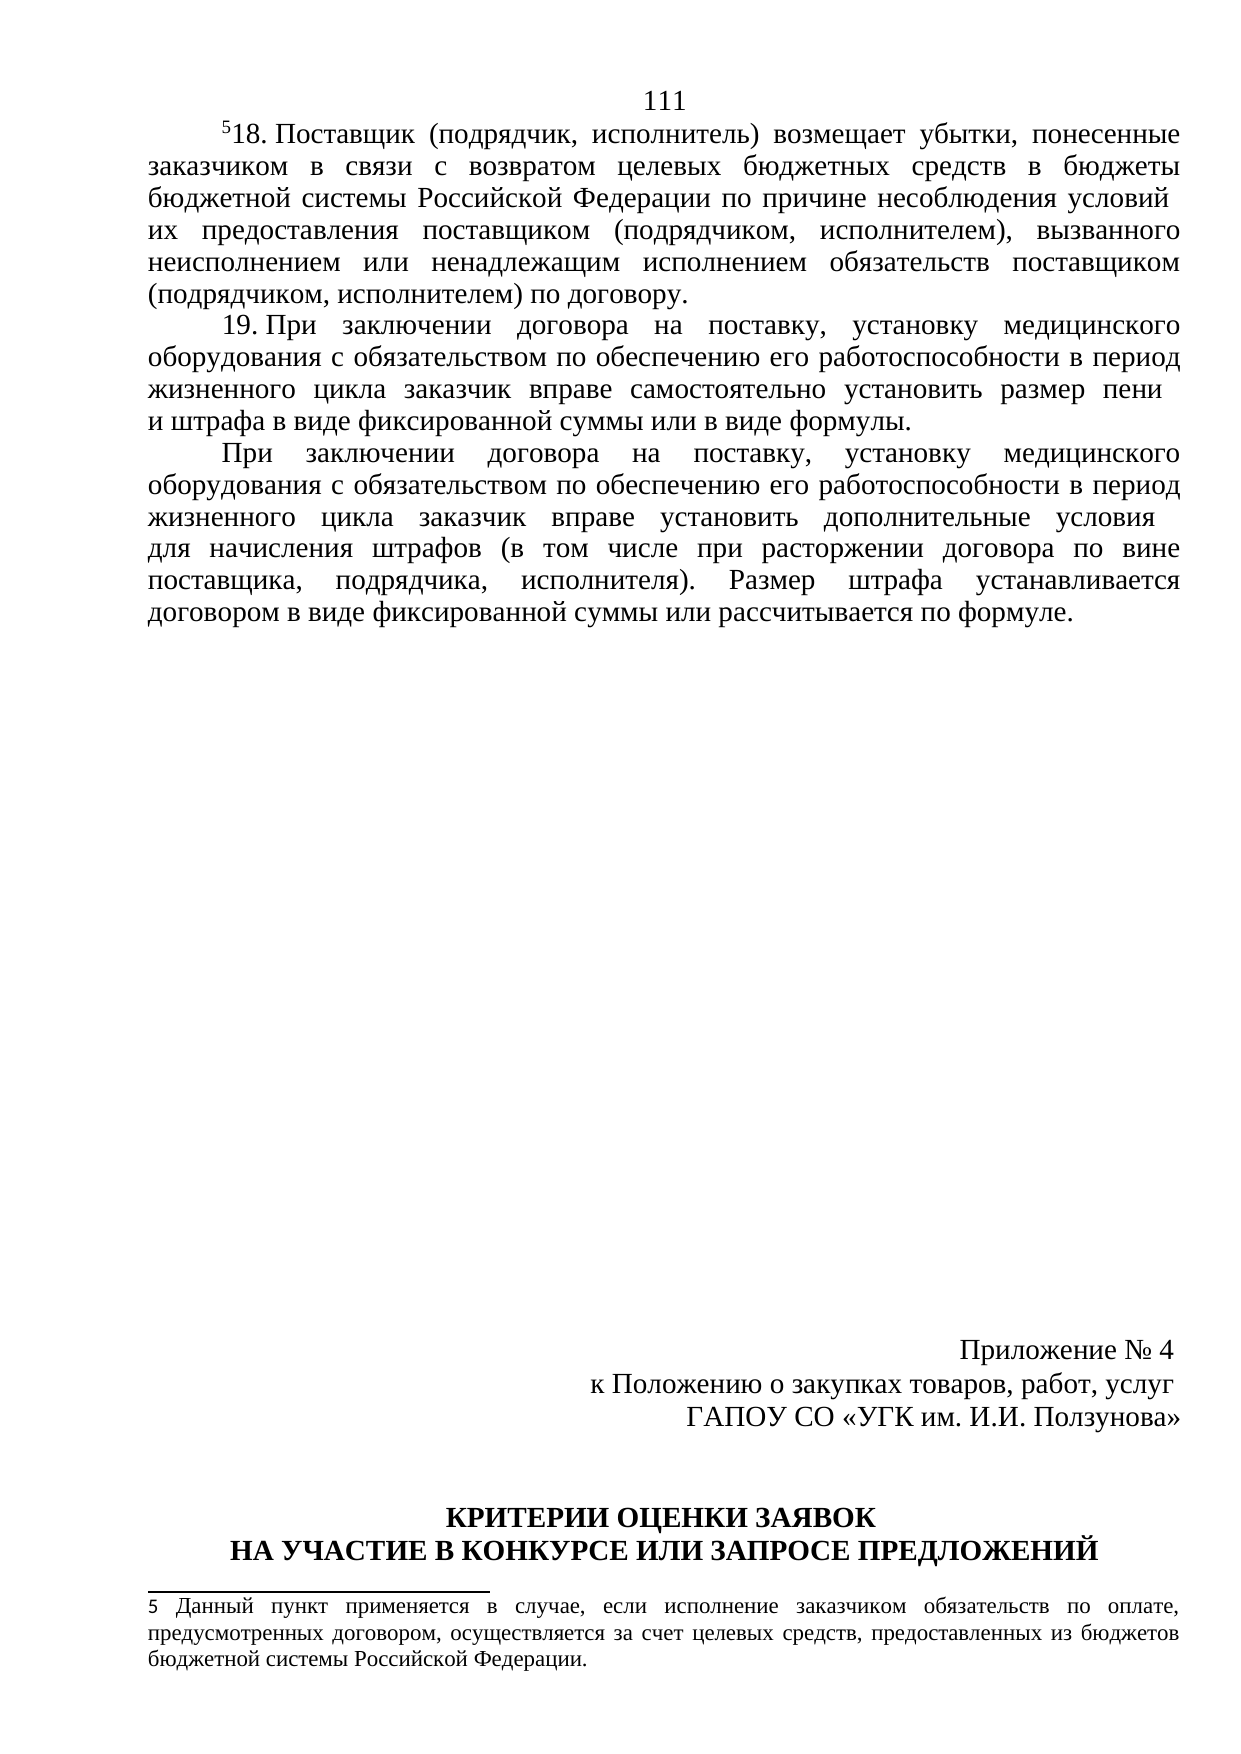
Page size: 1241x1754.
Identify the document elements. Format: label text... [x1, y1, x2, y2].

text Данный пункт применяется в случае, если исполнение заказчиком обязательств по оплате, предусмотренных договором, осуществляется за счет целевых средств, предоставленных из бюджетов бюджетной системы Российской Федерации. [148, 1592, 1181, 1671]
text ГАПОУ СО «УГК им. И.И. Ползунова» [148, 1399, 1181, 1433]
text 19. При заключении договора на поставку, установку медицинского оборудования с обязательством по обеспечению его работоспособности в период жизненного цикла заказчик вправе самостоятельно установить размер пени и штрафа в виде фиксированной суммы или в виде формулы. [148, 309, 1181, 437]
text 18. Поставщик (подрядчик, исполнитель) возмещает убытки, понесенные заказчиком в связи с возвратом целевых бюджетных средств в бюджеты бюджетной системы Российской Федерации по причине несоблюдения условий их предоставления поставщиком (подрядчиком, исполнителем), вызванного неисполнением или ненадлежащим исполнением обязательств поставщиком (подрядчиком, исполнителем) по договору. [148, 118, 1181, 309]
text Приложение № 4 [148, 1332, 1181, 1366]
text При заключении договора на поставку, установку медицинского оборудования с обязательством по обеспечению его работоспособности в период жизненного цикла заказчик вправе установить дополнительные условия для начисления штрафов (в том числе при расторжении договора по вине поставщика, подрядчика, исполнителя). Размер штрафа устанавливается договором в виде фиксированной суммы или рассчитывается по формуле. [148, 437, 1181, 628]
text НА УЧАСТИЕ В КОНКУРСЕ ИЛИ ЗАПРОСЕ ПРЕДЛОЖЕНИЙ [148, 1533, 1181, 1567]
text КРИТЕРИИ ОЦЕНКИ ЗАЯВОК [148, 1500, 1181, 1533]
text к Положению о закупках товаров, работ, услуг [148, 1366, 1181, 1399]
